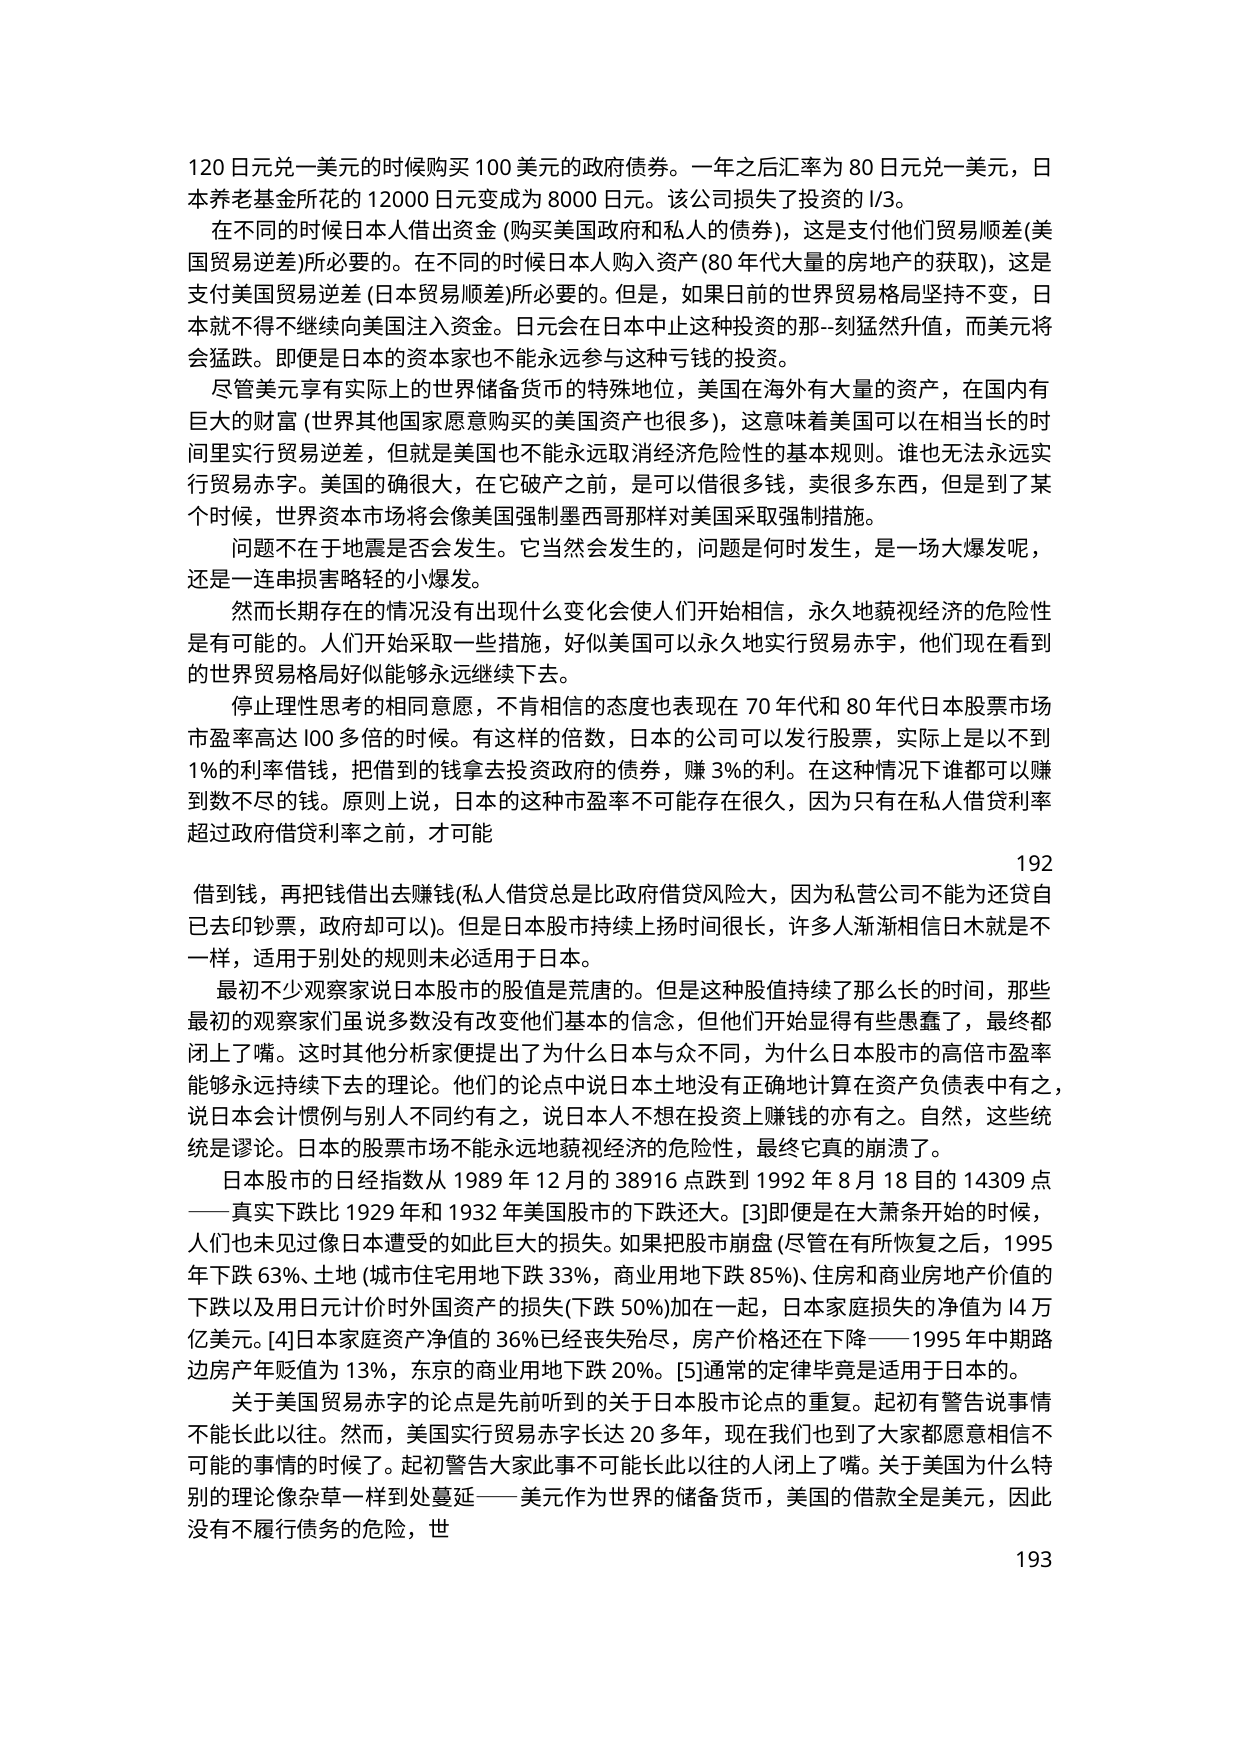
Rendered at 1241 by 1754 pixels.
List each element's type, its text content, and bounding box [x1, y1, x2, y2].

text 停止理性思考的相同意愿，不肯相信的态度也表现在70年代和80年代日本股票市场市盈率高达l00多倍的时候。有这样的倍数，日本的公司可以发行股票，实际上是以不到1%的利率借钱，把借到的钱拿去投资政府的债券，赚3%的利。在这种情况下谁都可以赚到数不尽的钱。原则上说，日本的这种市盈率不可能存在很久，因为只有在私人借贷利率超过政府借贷利率之前，才可能 [187, 689, 1053, 848]
text 日本股市的日经指数从1989年12月的38916点跌到1992年8月18目的14309点——真实下跌比1929年和1932年美国股市的下跌还大。[3]即便是在大萧条开始的时候，人们也未见过像日本遭受的如此巨大的损失。如果把股市崩盘 (尽管在有所恢复之后，1995年下跌63%、土地 (城市住宅用地下跌33%，商业用地下跌85%)、住房和商业房地产价值的下跌以及用日元计价时外国资产的损失(下跌50%)加在一起，日本家庭损失的净值为l4万亿美元。[4]日本家庭资产净值的36%已经丧失殆尽，房产价格还在下降——1995年中期路边房产年贬值为13%，东京的商业用地下跌20%。[5]通常的定律毕竟是适用于日本的。 [187, 1163, 1053, 1385]
text 借到钱，再把钱借出去赚钱(私人借贷总是比政府借贷风险大，因为私营公司不能为还贷自已去印钞票，政府却可以)。但是日本股市持续上扬时间很长，许多人渐渐相信日木就是不一样，适用于别处的规则未必适用于日本。 [187, 877, 1053, 973]
text 然而长期存在的情况没有出现什么变化会使人们开始相信，永久地藐视经济的危险性是有可能的。人们开始采取一些措施，好似美国可以永久地实行贸易赤宇，他们现在看到的世界贸易格局好似能够永远继续下去。 [187, 594, 1053, 689]
text 192 [187, 848, 1053, 877]
text 在不同的时候日本人借出资金 (购买美国政府和私人的债券)，这是支付他们贸易顺差(美国贸易逆差)所必要的。在不同的时候日本人购入资产(80年代大量的房地产的获取)，这是支付美国贸易逆差 (日本贸易顺差)所必要的。但是，如果日前的世界贸易格局坚持不变，日本就不得不继续向美国注入资金。日元会在日本中止这种投资的那--刻猛然升值，而美元将会猛跌。即便是日本的资本家也不能永远参与这种亏钱的投资。 [187, 213, 1053, 372]
text 关于美国贸易赤字的论点是先前听到的关于日本股市论点的重复。起初有警告说事情不能长此以往。然而，美国实行贸易赤字长达20多年，现在我们也到了大家都愿意相信不可能的事情的时候了。起初警告大家此事不可能长此以往的人闭上了嘴。关于美国为什么特别的理论像杂草一样到处蔓延——美元作为世界的储备货币，美国的借款全是美元，因此没有不履行债务的危险，世 [187, 1385, 1053, 1543]
text 193 [187, 1543, 1053, 1573]
text 最初不少观察家说日本股市的股值是荒唐的。但是这种股值持续了那么长的时间，那些最初的观察家们虽说多数没有改变他们基本的信念，但他们开始显得有些愚蠢了，最终都闭上了嘴。这时其他分析家便提出了为什么日本与众不同，为什么日本股市的高倍市盈率能够永远持续下去的理论。他们的论点中说日本土地没有正确地计算在资产负债表中有之，说日本会计惯例与别人不同约有之，说日本人不想在投资上赚钱的亦有之。自然，这些统统是谬论。日本的股票市场不能永远地藐视经济的危险性，最终它真的崩溃了。 [187, 973, 1053, 1163]
text 尽管美元享有实际上的世界储备货币的特殊地位，美国在海外有大量的资产，在国内有巨大的财富 (世界其他国家愿意购买的美国资产也很多)，这意味着美国可以在相当长的时间里实行贸易逆差，但就是美国也不能永远取消经济危险性的基本规则。谁也无法永远实行贸易赤字。美国的确很大，在它破产之前，是可以借很多钱，卖很多东西，但是到了某个时候，世界资本市场将会像美国强制墨西哥那样对美国采取强制措施。 [187, 372, 1053, 531]
text 120日元兑一美元的时候购买100美元的政府债券。一年之后汇率为80日元兑一美元，日本养老基金所花的12000日元变成为8000日元。该公司损失了投资的l/3。 [187, 150, 1053, 213]
text 问题不在于地震是否会发生。它当然会发生的，问题是何时发生，是一场大爆发呢，还是一连串损害略轻的小爆发。 [187, 531, 1053, 594]
